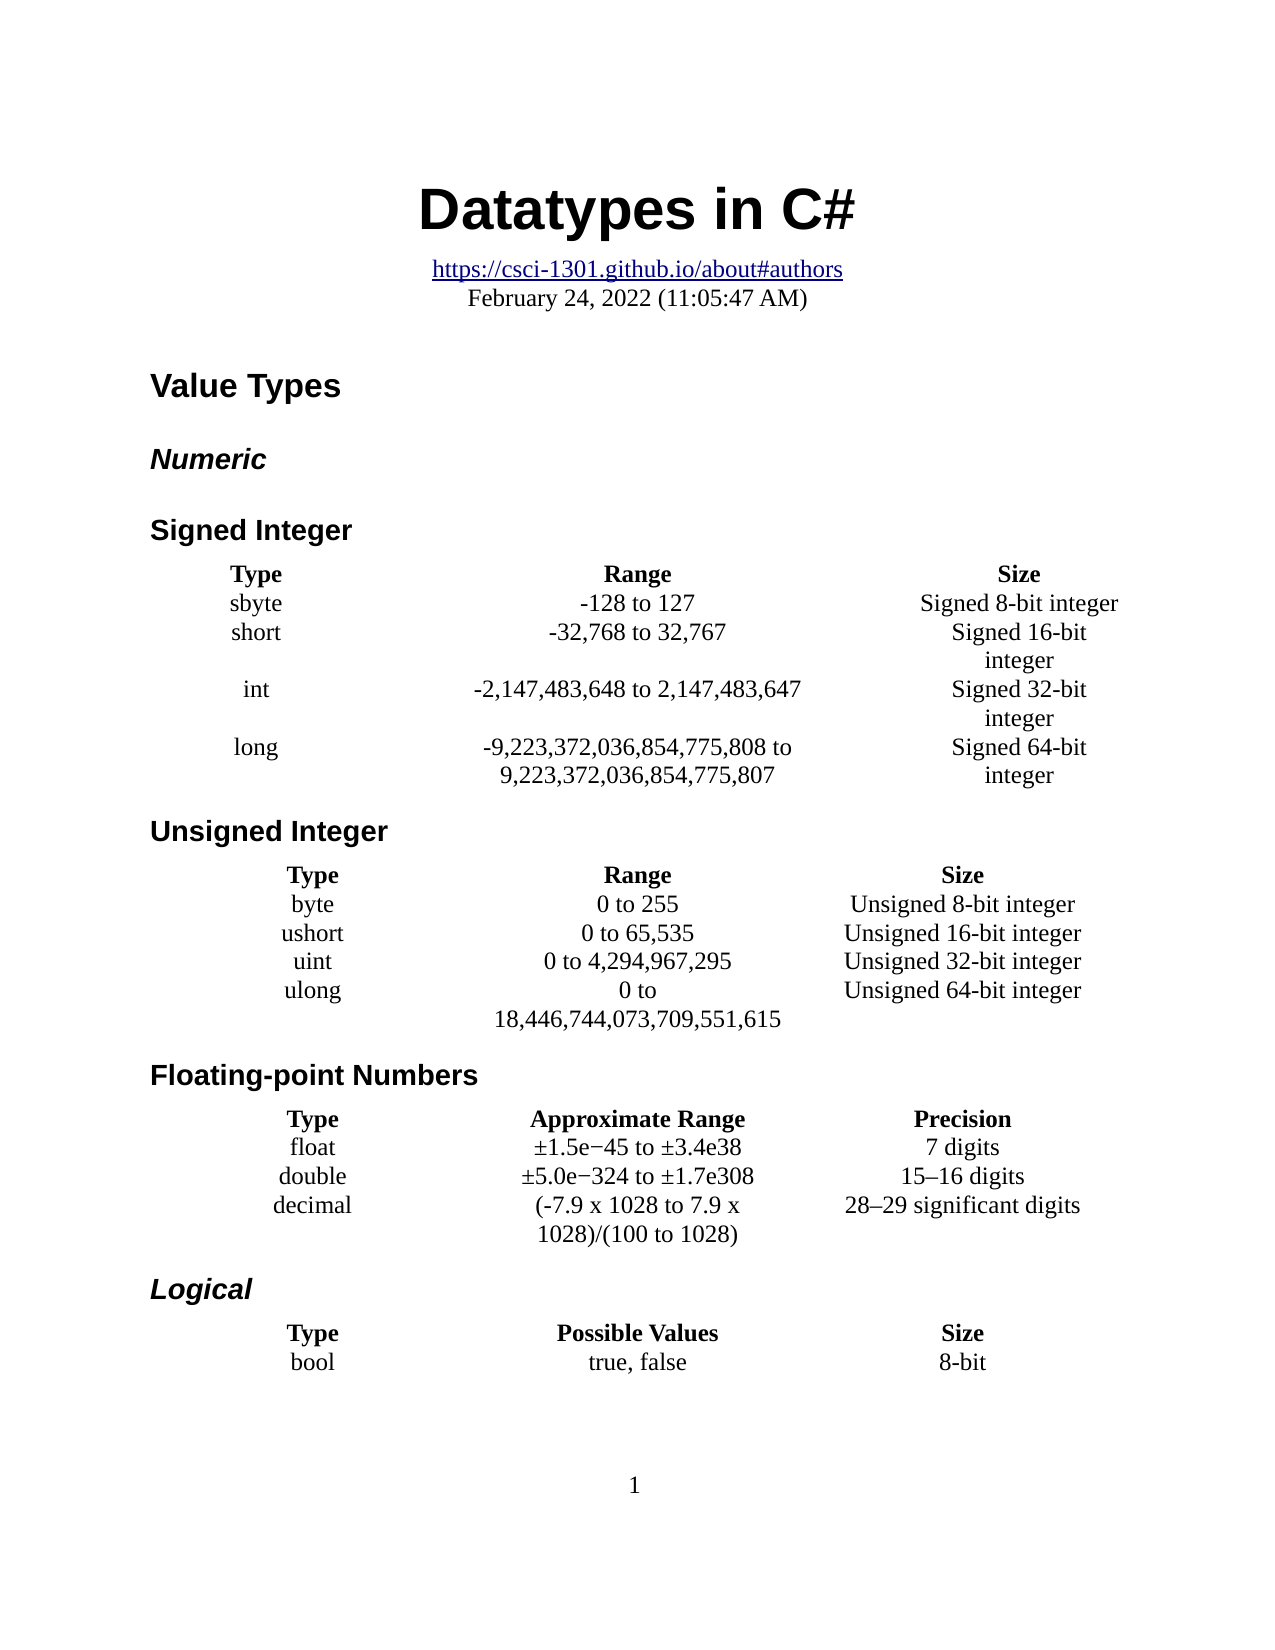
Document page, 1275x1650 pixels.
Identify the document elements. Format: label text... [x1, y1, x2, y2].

subtitle Numeric [150, 442, 1125, 476]
table_cell -2,147,483,648 to 2,147,483,647 [362, 674, 913, 732]
table_header Range [362, 559, 913, 588]
subtitle Unsigned Integer [150, 814, 1125, 848]
table_cell Signed 8-bit integer [913, 588, 1125, 617]
subtitle Logical [150, 1272, 1125, 1306]
table_cell Signed 16-bit integer [913, 617, 1125, 674]
table_cell Unsigned 32-bit integer [800, 946, 1125, 975]
table_cell 0 to 4,294,967,295 [475, 946, 800, 975]
table_cell -32,768 to 32,767 [362, 617, 913, 674]
table_cell -128 to 127 [362, 588, 913, 617]
table_cell 0 to 255 [475, 889, 800, 918]
table_cell uint [150, 946, 475, 975]
subtitle Floating-point Numbers [150, 1058, 1125, 1091]
subtitle Signed Integer [150, 513, 1125, 547]
table_cell -9,223,372,036,854,775,808 to 9,223,372,036,854,775,807 [362, 732, 913, 789]
table_header Size [800, 1319, 1125, 1347]
table_header Size [800, 860, 1125, 889]
table_cell 28–29 significant digits [800, 1190, 1125, 1247]
table_header Size [913, 559, 1125, 588]
text February 24, 2022 (11:05:47 AM) [150, 283, 1125, 312]
table_header Type [150, 1104, 475, 1132]
table_cell 7 digits [800, 1133, 1125, 1161]
table_cell Unsigned 8-bit integer [800, 889, 1125, 918]
table_header Precision [800, 1104, 1125, 1132]
text https://csci-1301.github.io/about#authors [150, 254, 1125, 283]
table_cell ushort [150, 918, 475, 946]
table_header Type [150, 1319, 475, 1347]
table_cell float [150, 1133, 475, 1161]
table_cell 0 to 65,535 [475, 918, 800, 946]
table_header Possible Values [475, 1319, 800, 1347]
subtitle Value Types [150, 366, 1125, 404]
table_header Type [150, 860, 475, 889]
table_header Range [475, 860, 800, 889]
table_cell (-7.9 x 1028 to 7.9 x 1028)/(100 to 1028) [475, 1190, 800, 1247]
table_cell true, false [475, 1347, 800, 1376]
table_cell bool [150, 1347, 475, 1376]
table_cell double [150, 1161, 475, 1190]
table_cell decimal [150, 1190, 475, 1247]
table_cell 8-bit [800, 1347, 1125, 1376]
title Datatypes in C# [150, 175, 1125, 242]
table_cell Unsigned 16-bit integer [800, 918, 1125, 946]
table_cell int [150, 674, 362, 732]
table_cell 0 to 18,446,744,073,709,551,615 [475, 975, 800, 1033]
table_cell Signed 32-bit integer [913, 674, 1125, 732]
table_cell ulong [150, 975, 475, 1033]
table_header Approximate Range [475, 1104, 800, 1132]
table_cell Unsigned 64-bit integer [800, 975, 1125, 1033]
table_cell ±1.5e−45 to ±3.4e38 [475, 1133, 800, 1161]
table_cell ±5.0e−324 to ±1.7e308 [475, 1161, 800, 1190]
table_cell short [150, 617, 362, 674]
table_cell long [150, 732, 362, 789]
table_cell sbyte [150, 588, 362, 617]
table_cell byte [150, 889, 475, 918]
table_cell 15–16 digits [800, 1161, 1125, 1190]
table_header Type [150, 559, 362, 588]
table_cell Signed 64-bit integer [913, 732, 1125, 789]
